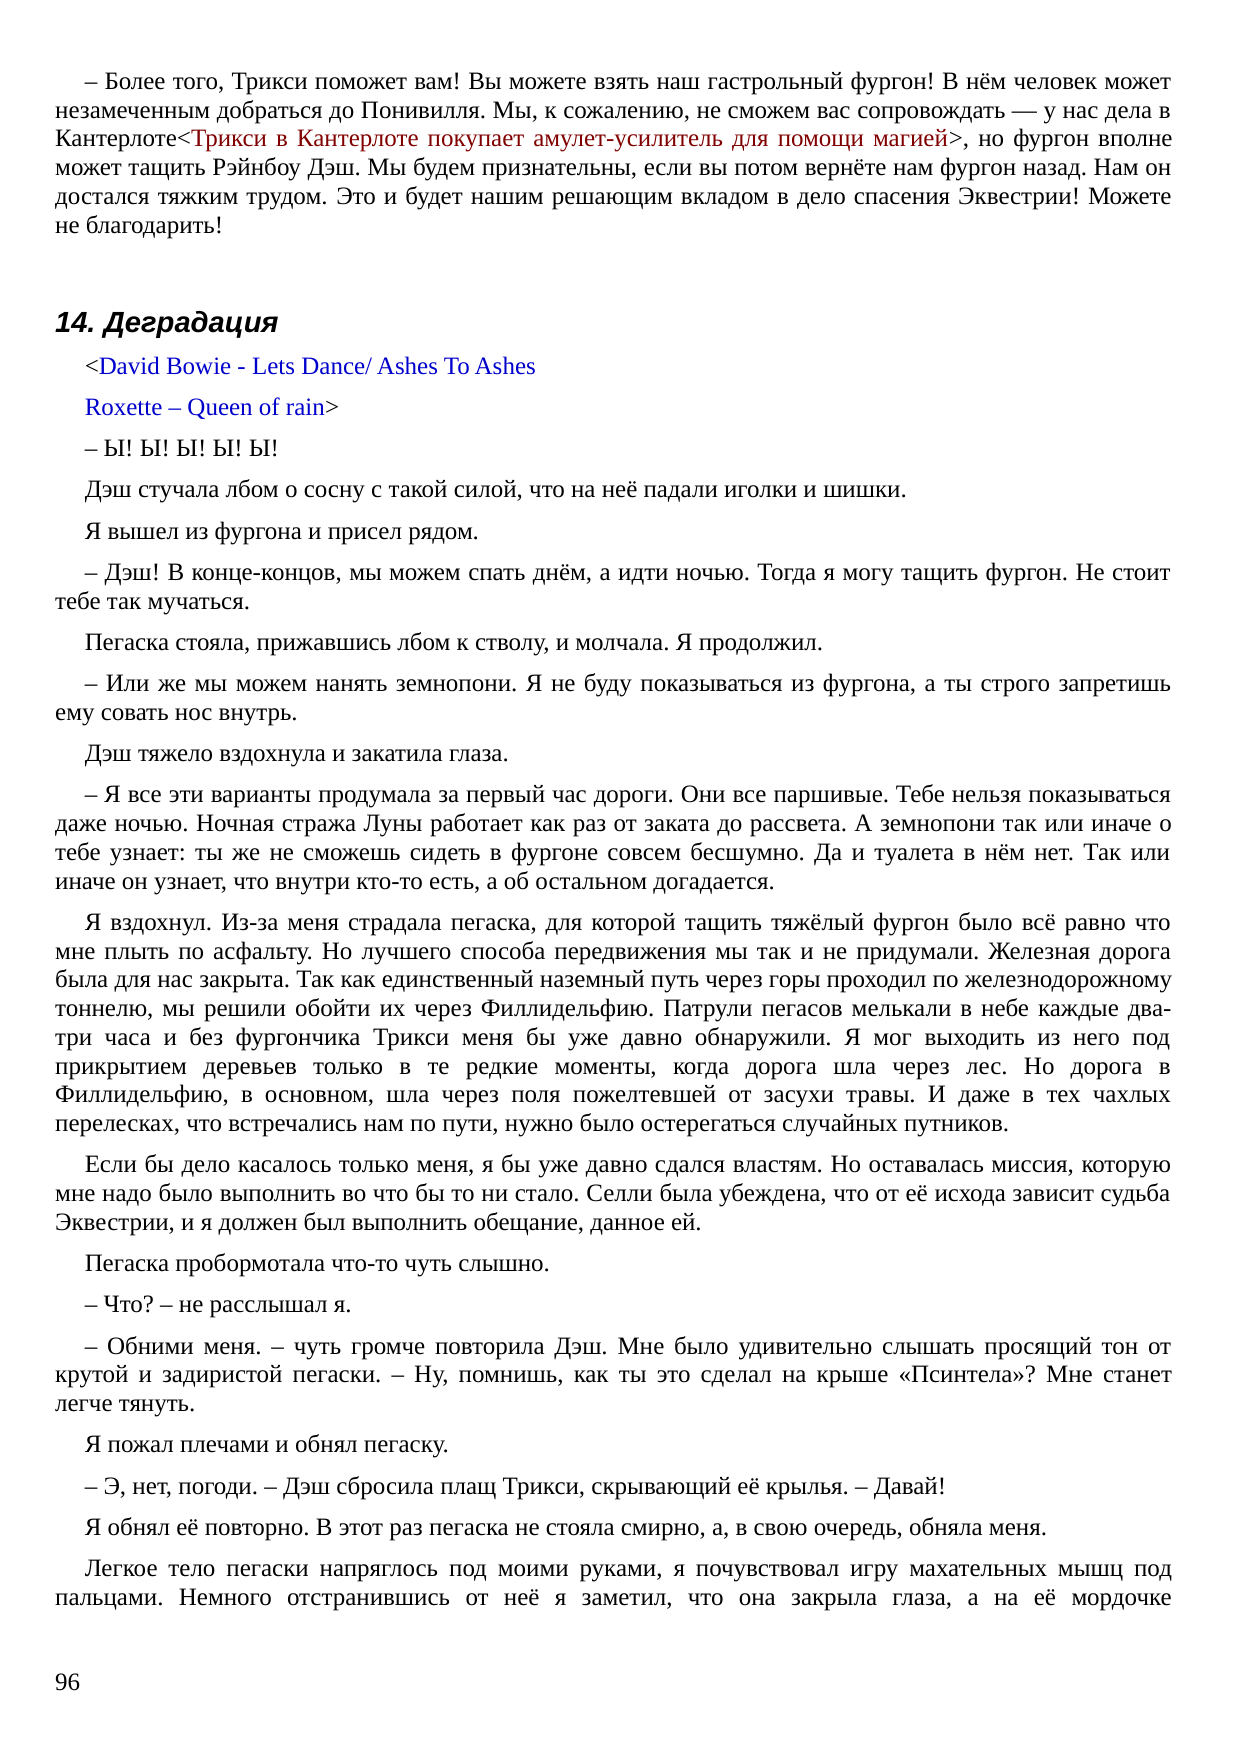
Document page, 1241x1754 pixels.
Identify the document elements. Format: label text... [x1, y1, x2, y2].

text – Более того, Трикси поможет вам! Вы можете взять наш гастрольный фургон! В нём человек может незамеченным добраться до Понивилля. Мы, к сожалению, не сможем вас сопровождать — у нас дела в Кантерлоте<Трикси в Кантерлоте покупает амулет-усилитель для помощи магией>, но фургон вполне может тащить Рэйнбоу Дэш. Мы будем признательны, если вы потом вернёте нам фургон назад. Нам он достался тяжким трудом. Это и будет нашим решающим вкладом в дело спасения Эквестрии! Можете не благодарить! [55, 66, 1173, 238]
text – Или же мы можем нанять земнопони. Я не буду показываться из фургона, а ты строго запретишь ему совать нос внутрь. [55, 668, 1173, 726]
text Дэш стучала лбом о сосну с такой силой, что на неё падали иголки и шишки. [55, 474, 1173, 503]
text Я вздохнул. Из-за меня страдала пегаска, для которой тащить тяжёлый фургон было всё равно что мне плыть по асфальту. Но лучшего способа передвижения мы так и не придумали. Железная дорога была для нас закрыта. Так как единственный наземный путь через горы проходил по железнодорожному тоннелю, мы решили обойти их через Филлидельфию. Патрули пегасов мелькали в небе каждые два-три часа и без фургончика Трикси меня бы уже давно обнаружили. Я мог выходить из него под прикрытием деревьев только в те редкие моменты, когда дорога шла через лес. Но дорога в Филлидельфию, в основном, шла через поля пожелтевшей от засухи травы. И даже в тех чахлых перелесках, что встречались нам по пути, нужно было остерегаться случайных путников. [55, 907, 1173, 1137]
text – Я все эти варианты продумала за первый час дороги. Они все паршивые. Тебе нельзя показываться даже ночью. Ночная стража Луны работает как раз от заката до рассвета. А земнопони так или иначе о тебе узнает: ты же не сможешь сидеть в фургоне совсем бесшумно. Да и туалета в нём нет. Так или иначе он узнает, что внутри кто-то есть, а об остальном догадается. [55, 779, 1173, 894]
text Roxette – Queen of rain> [55, 392, 1173, 421]
text – Дэш! В конце-концов, мы можем спать днём, а идти ночью. Тогда я могу тащить фургон. Не стоит тебе так мучаться. [55, 557, 1173, 614]
text – Ы! Ы! Ы! Ы! Ы! [55, 433, 1173, 462]
text <David Bowie - Lets Dance/ Ashes To Ashes [55, 351, 1173, 379]
text – Что? – не расслышал я. [55, 1289, 1173, 1318]
text Я пожал плечами и обнял пегаску. [55, 1429, 1173, 1458]
text Я обнял её повторно. В этот раз пегаска не стояла смирно, а, в свою очередь, обняла меня. [55, 1512, 1173, 1541]
subtitle 14. Деградация [55, 305, 1173, 338]
text Пегаска стояла, прижавшись лбом к стволу, и молчала. Я продолжил. [55, 627, 1173, 656]
text Пегаска пробормотала что-то чуть слышно. [55, 1248, 1173, 1277]
text Я вышел из фургона и присел рядом. [55, 516, 1173, 544]
text Если бы дело касалось только меня, я бы уже давно сдался властям. Но оставалась миссия, которую мне надо было выполнить во что бы то ни стало. Селли была убеждена, что от её исхода зависит судьба Эквестрии, и я должен был выполнить обещание, данное ей. [55, 1149, 1173, 1236]
text Дэш тяжело вздохнула и закатила глаза. [55, 738, 1173, 767]
text – Э, нет, погоди. – Дэш сбросила плащ Трикси, скрывающий её крылья. – Давай! [55, 1471, 1173, 1499]
text – Обними меня. – чуть громче повторила Дэш. Мне было удивительно слышать просящий тон от крутой и задиристой пегаски. – Ну, помнишь, как ты это сделал на крыше «Псинтела»? Мне станет легче тянуть. [55, 1331, 1173, 1417]
text Легкое тело пегаски напряглось под моими руками, я почувствовал игру махательных мышц под пальцами. Немного отстранившись от неё я заметил, что она закрыла глаза, а на её мордочке [55, 1553, 1173, 1611]
